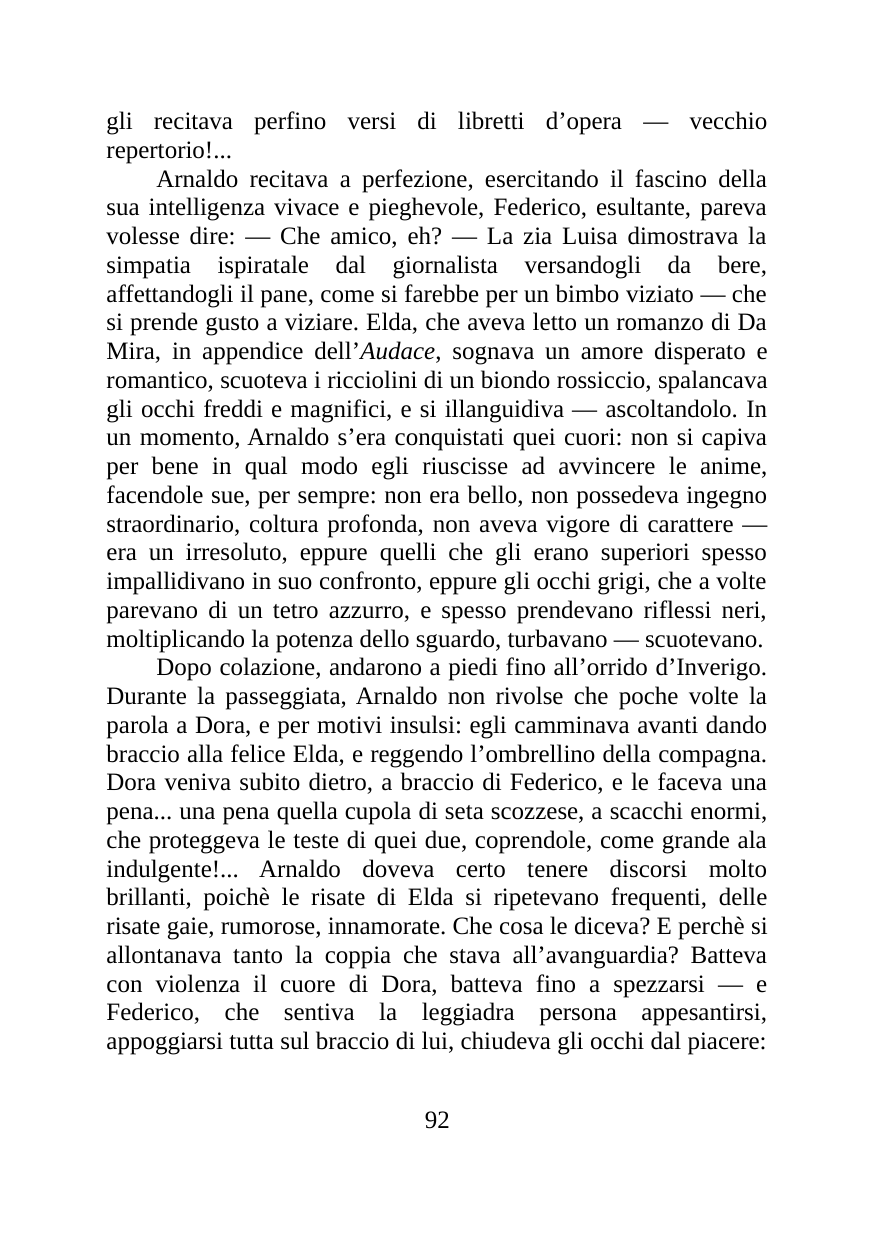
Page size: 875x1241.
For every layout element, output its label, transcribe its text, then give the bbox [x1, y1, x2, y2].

text gli recitava perfino versi di libretti d’opera — vecchio repertorio!... [106, 106, 768, 164]
text Dopo colazione, andarono a piedi fino all’orrido d’Inverigo. Durante la passeggiata, Arnaldo non rivolse che poche volte la parola a Dora, e per motivi insulsi: egli camminava avanti dando braccio alla felice Elda, e reggendo l’ombrellino della compagna. Dora veniva subito dietro, a braccio di Federico, e le faceva una pena... una pena quella cupola di seta scozzese, a scacchi enormi, che proteggeva le teste di quei due, coprendole, come grande ala indulgente!... Arnaldo doveva certo tenere discorsi molto brillanti, poichè le risate di Elda si ripetevano frequenti, delle risate gaie, rumorose, innamorate. Che cosa le diceva? E perchè si allontanava tanto la coppia che stava all’avanguardia? Batteva con violenza il cuore di Dora, batteva fino a spezzarsi — e Federico, che sentiva la leggiadra persona appesantirsi, appoggiarsi tutta sul braccio di lui, chiudeva gli occhi dal piacere: [106, 652, 768, 1055]
text Arnaldo recitava a perfezione, esercitando il fascino della sua intelligenza vivace e pieghevole, Federico, esultante, pareva volesse dire: — Che amico, eh? — La zia Luisa dimostrava la simpatia ispiratale dal giornalista versandogli da bere, affettandogli il pane, come si farebbe per un bimbo viziato — che si prende gusto a viziare. Elda, che aveva letto un romanzo di Da Mira, in appendice dell’Audace, sognava un amore disperato e romantico, scuoteva i ricciolini di un biondo rossiccio, spalancava gli occhi freddi e magnifici, e si illanguidiva — ascoltandolo. In un momento, Arnaldo s’era conquistati quei cuori: non si capiva per bene in qual modo egli riuscisse ad avvincere le anime, facendole sue, per sempre: non era bello, non possedeva ingegno straordinario, coltura profonda, non aveva vigore di carattere — era un irresoluto, eppure quelli che gli erano superiori spesso impallidivano in suo confronto, eppure gli occhi grigi, che a volte parevano di un tetro azzurro, e spesso prendevano riflessi neri, moltiplicando la potenza dello sguardo, turbavano — scuotevano. [106, 164, 768, 652]
